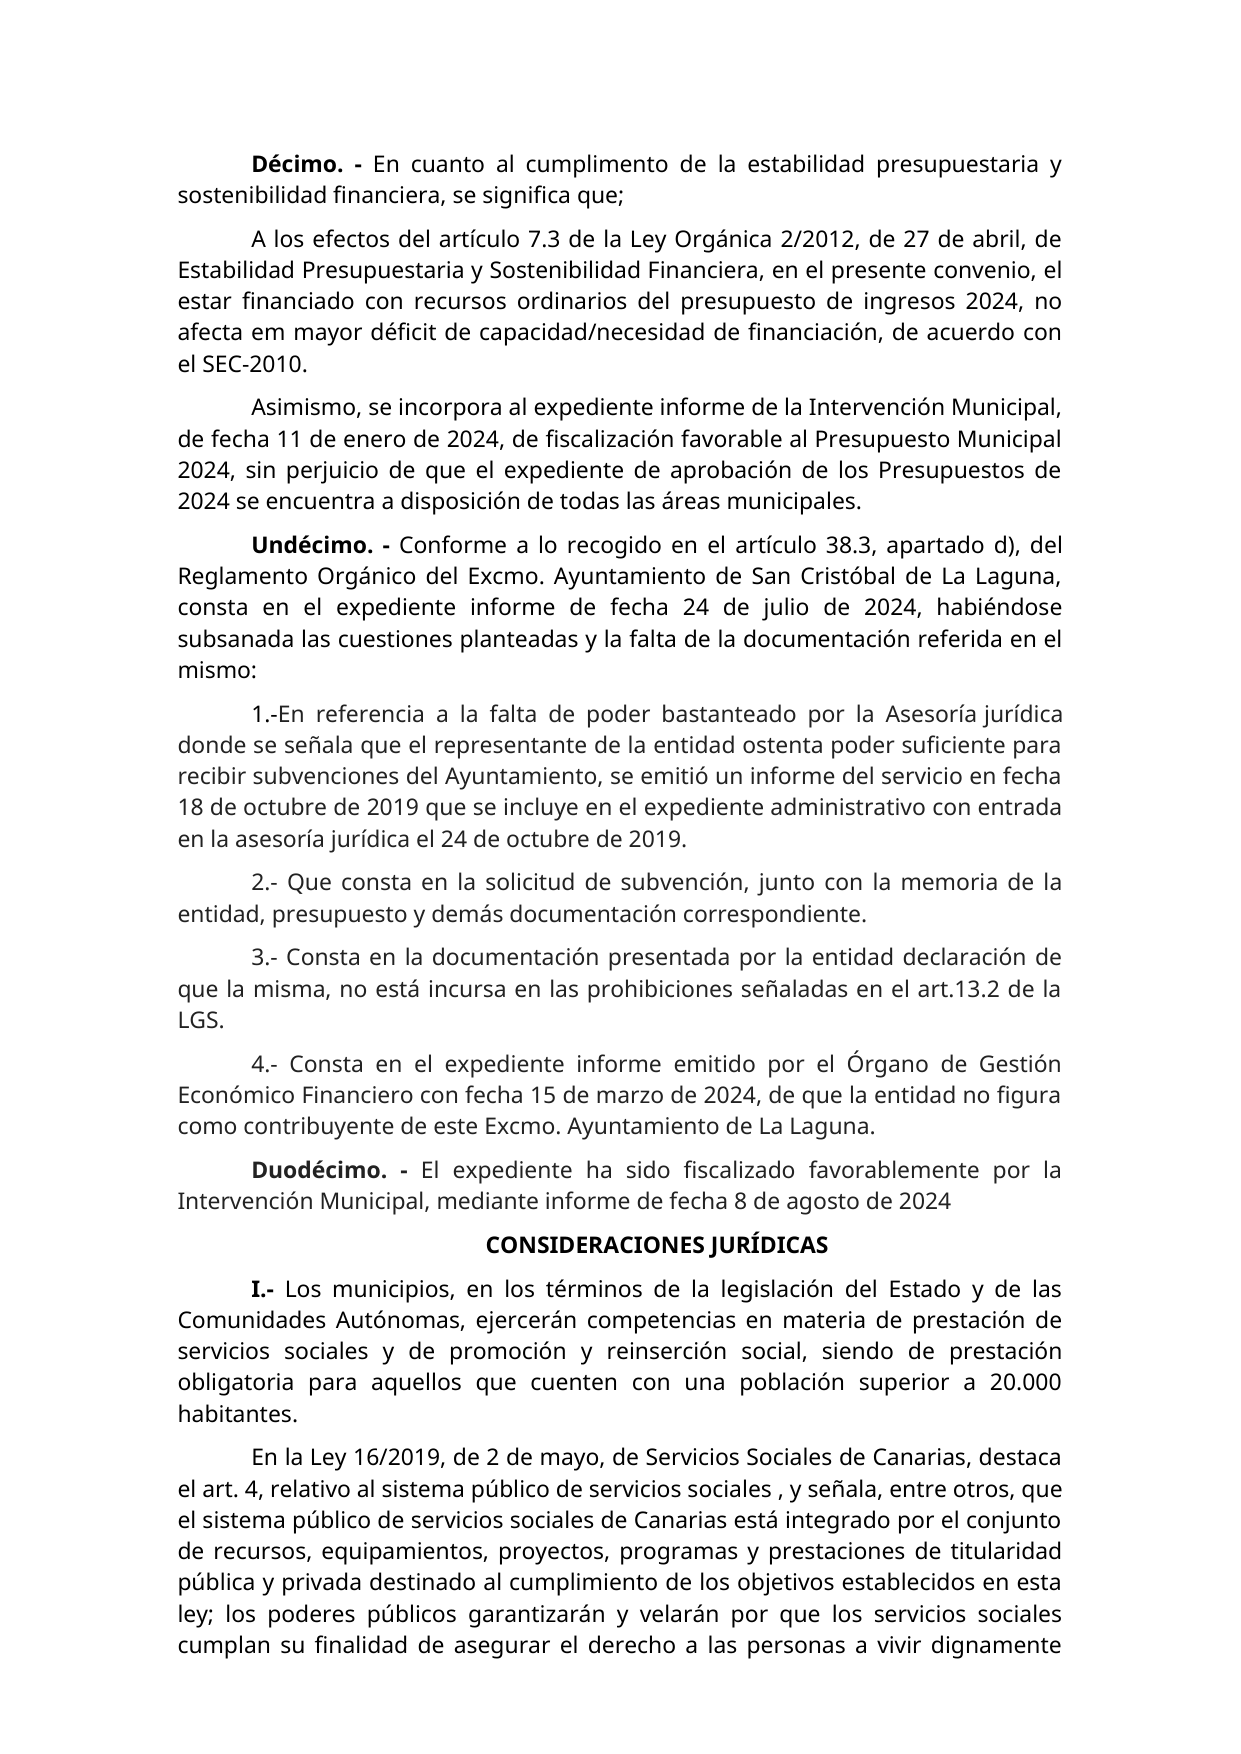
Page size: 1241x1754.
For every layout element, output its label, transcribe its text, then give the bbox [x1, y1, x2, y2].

text Undécimo. - Conforme a lo recogido en el artículo 38.3, apartado d), del Reglamento Orgánico del Excmo. Ayuntamiento de San Cristóbal de La Laguna, consta en el expediente informe de fecha 24 de julio de 2024, habiéndose subsanada las cuestiones planteadas y la falta de la documentación referida en el mismo: [177, 529, 1063, 685]
text I.- Los municipios, en los términos de la legislación del Estado y de las Comunidades Autónomas, ejercerán competencias en materia de prestación de servicios sociales y de promoción y reinserción social, siendo de prestación obligatoria para aquellos que cuenten con una población superior a 20.000 habitantes. [177, 1273, 1063, 1429]
text 3.- Consta en la documentación presentada por la entidad declaración de que la misma, no está incursa en las prohibiciones señaladas en el art.13.2 de la LGS. [177, 941, 1063, 1035]
text 1.-En referencia a la falta de poder bastanteado por la Asesoría jurídica donde se señala que el representante de la entidad ostenta poder suficiente para recibir subvenciones del Ayuntamiento, se emitió un informe del servicio en fecha 18 de octubre de 2019 que se incluye en el expediente administrativo con entrada en la asesoría jurídica el 24 de octubre de 2019. [177, 698, 1063, 854]
text En la Ley 16/2019, de 2 de mayo, de Servicios Sociales de Canarias, destaca el art. 4, relativo al sistema público de servicios sociales , y señala, entre otros, que el sistema público de servicios sociales de Canarias está integrado por el conjunto de recursos, equipamientos, proyectos, programas y prestaciones de titularidad pública y privada destinado al cumplimiento de los objetivos establecidos en esta ley; los poderes públicos garantizarán y velarán por que los servicios sociales cumplan su finalidad de asegurar el derecho a las personas a vivir dignamente [177, 1441, 1063, 1660]
text Asimismo, se incorpora al expediente informe de la Intervención Municipal, de fecha 11 de enero de 2024, de fiscalización favorable al Presupuesto Municipal 2024, sin perjuicio de que el expediente de aprobación de los Presupuestos de 2024 se encuentra a disposición de todas las áreas municipales. [177, 391, 1063, 516]
text Duodécimo. - El expediente ha sido fiscalizado favorablemente por la Intervención Municipal, mediante informe de fecha 8 de agosto de 2024 [177, 1154, 1063, 1216]
text 2.- Que consta en la solicitud de subvención, junto con la memoria de la entidad, presupuesto y demás documentación correspondiente. [177, 866, 1063, 929]
text Décimo. - En cuanto al cumplimento de la estabilidad presupuestaria y sostenibilidad financiera, se significa que; [177, 148, 1063, 210]
text 4.- Consta en el expediente informe emitido por el Órgano de Gestión Económico Financiero con fecha 15 de marzo de 2024, de que la entidad no figura como contribuyente de este Excmo. Ayuntamiento de La Laguna. [177, 1048, 1063, 1141]
subtitle CONSIDERACIONES JURÍDICAS [177, 1229, 1063, 1260]
text A los efectos del artículo 7.3 de la Ley Orgánica 2/2012, de 27 de abril, de Estabilidad Presupuestaria y Sostenibilidad Financiera, en el presente convenio, el estar financiado con recursos ordinarios del presupuesto de ingresos 2024, no afecta em mayor déficit de capacidad/necesidad de financiación, de acuerdo con el SEC-2010. [177, 223, 1063, 379]
